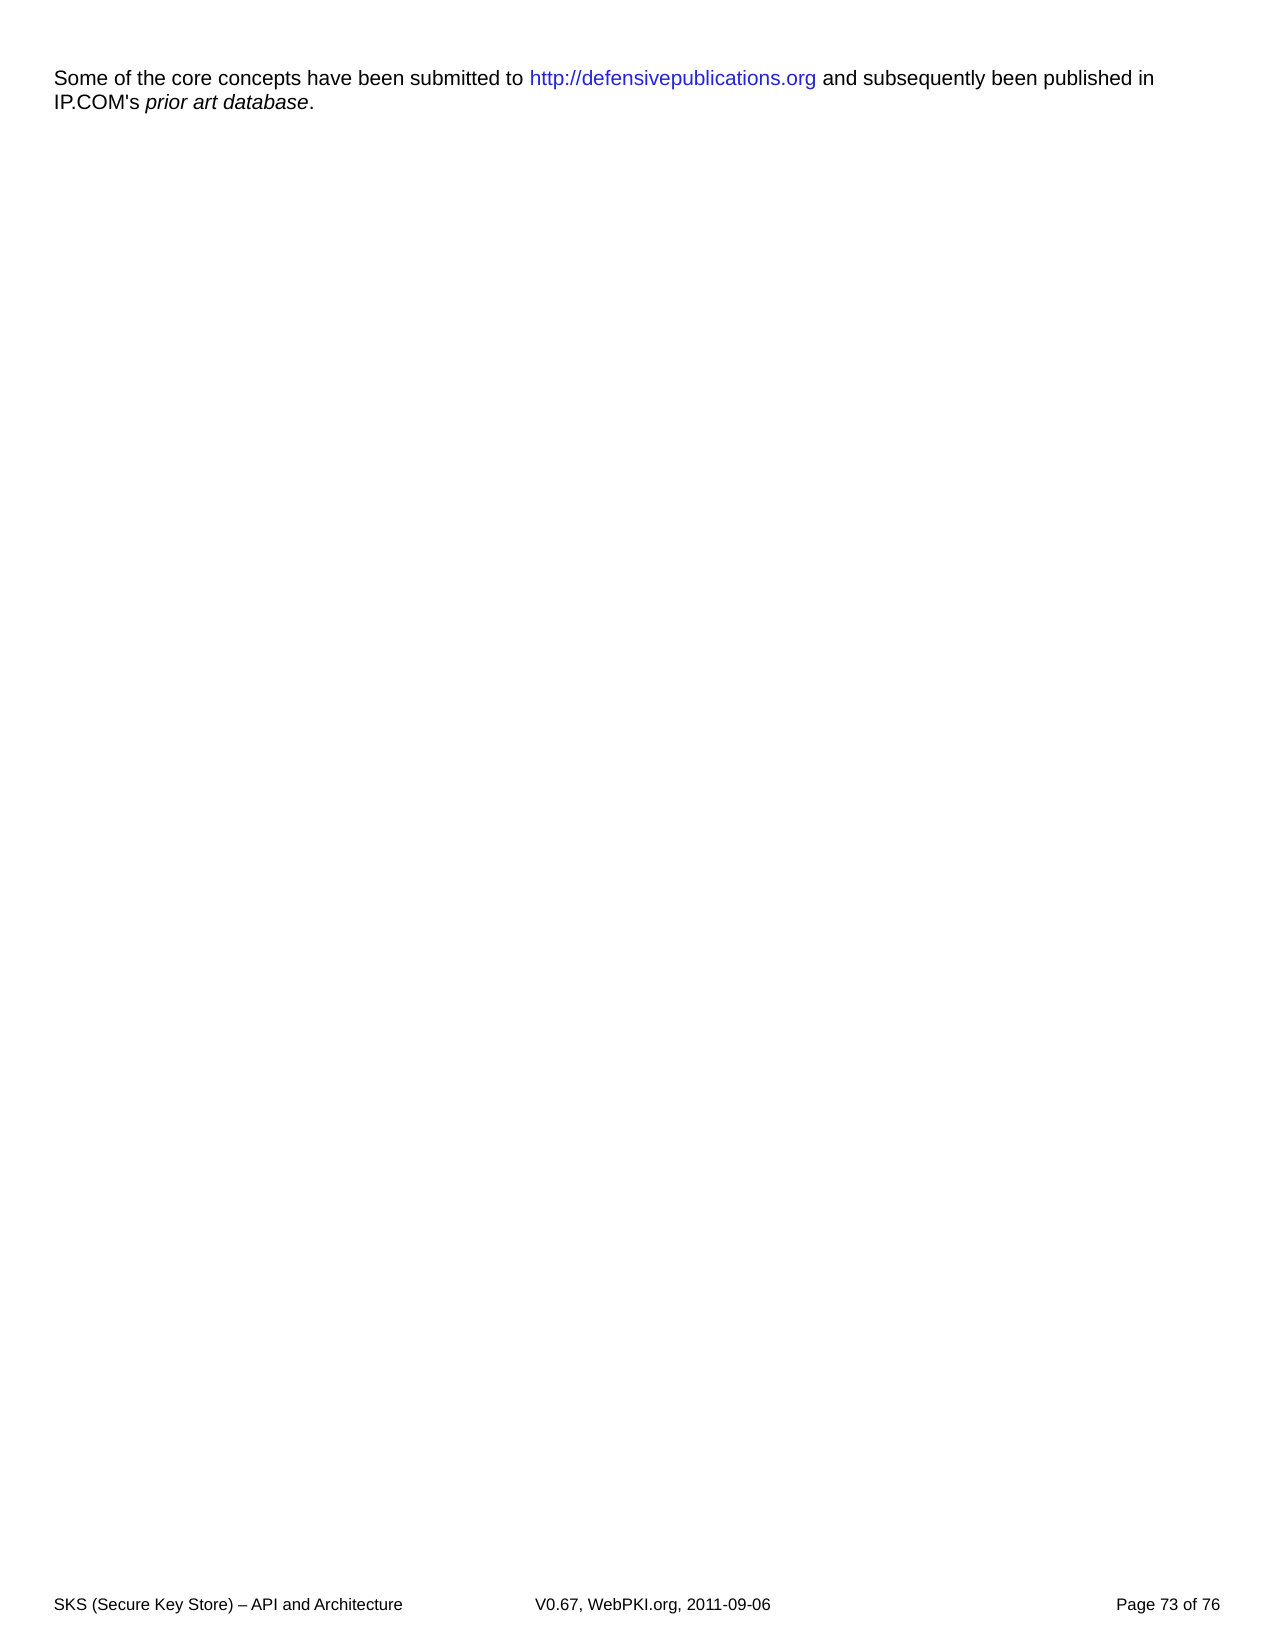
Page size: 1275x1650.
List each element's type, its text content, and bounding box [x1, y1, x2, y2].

text Some of the core concepts have been submitted to http://defensivepublications.org and subsequently been published in IP.COM's prior art database. [54, 66, 1221, 114]
